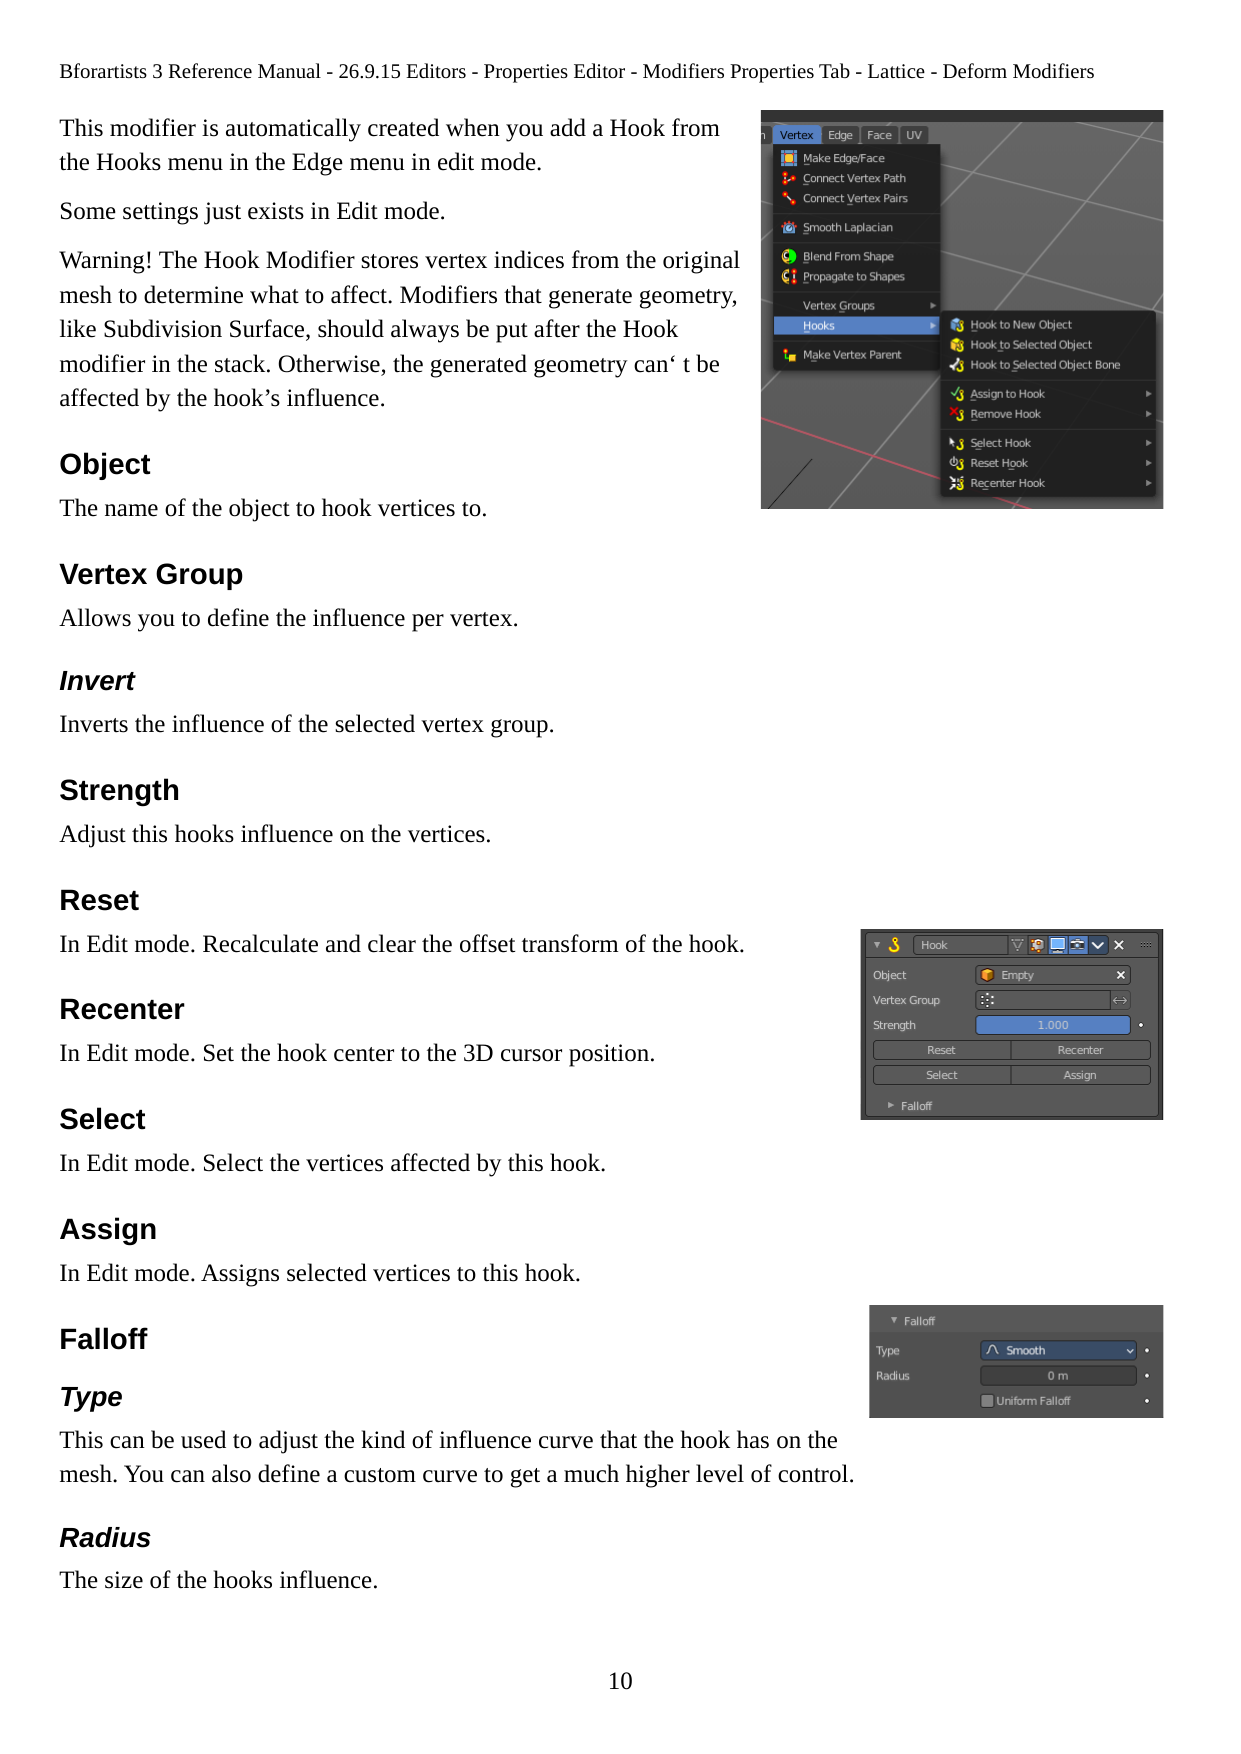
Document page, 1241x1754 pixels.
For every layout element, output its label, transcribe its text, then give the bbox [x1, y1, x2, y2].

subtitle [1164, 992, 1181, 1026]
text This modifier is automatically created when you add a Hook from the Hooks menu in the Edge menu in edit mode. [59, 113, 760, 176]
subtitle Type [59, 1381, 869, 1413]
text Inverts the influence of the selected vertex group. [59, 709, 1181, 738]
text Allows you to define the influence per vertex. [59, 603, 1181, 632]
subtitle Object [59, 447, 760, 481]
subtitle Falloff [59, 1322, 869, 1356]
subtitle Invert [59, 664, 1181, 696]
text In Edit mode. Set the hook center to the 3D cursor position. [59, 1038, 860, 1067]
picture [869, 1305, 1164, 1418]
text The size of the hooks influence. [59, 1566, 1181, 1594]
subtitle Vertex Group [59, 557, 1181, 590]
subtitle [1164, 447, 1181, 481]
subtitle Select [59, 1102, 1181, 1136]
subtitle [1164, 1381, 1181, 1413]
picture [760, 110, 1164, 509]
subtitle Reset [59, 882, 1181, 916]
subtitle Strength [59, 772, 1181, 806]
text Some settings just exists in Edit mode. [59, 196, 760, 225]
text Adjust this hooks influence on the vertices. [59, 819, 1181, 847]
picture [860, 929, 1164, 1120]
text The name of the object to hook vertices to. [59, 493, 1181, 522]
text In Edit mode. Select the vertices affected by this hook. [59, 1148, 1181, 1177]
text This can be used to adjust the kind of influence curve that the hook has on the mesh. You can also define a custom curve to get a much higher level of control. [59, 1425, 1181, 1488]
subtitle [1164, 1322, 1181, 1356]
subtitle Assign [59, 1212, 1181, 1246]
text In Edit mode. Recalculate and clear the offset transform of the hook. [59, 929, 860, 957]
text Warning! The Hook Modifier stores vertex indices from the original mesh to determine what to affect. Modifiers that generate geometry, like Subdivision Surface, should always be put after the Hook modifier in the stack. Otherwise, the generated geometry can‘ t be affected by the hook’s influence. [59, 245, 760, 412]
text In Edit mode. Assigns selected vertices to this hook. [59, 1258, 1181, 1287]
subtitle Radius [59, 1521, 1181, 1553]
subtitle Recenter [59, 992, 860, 1026]
